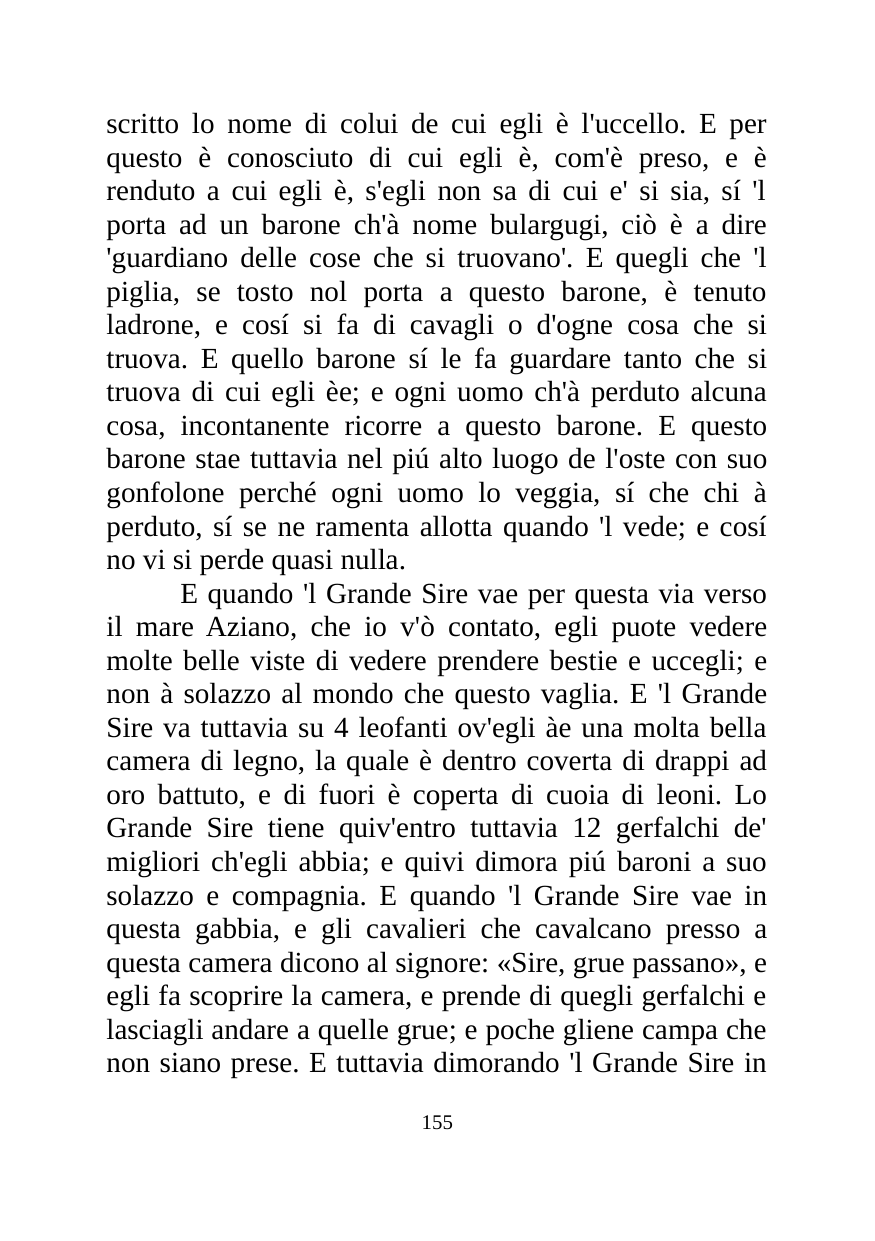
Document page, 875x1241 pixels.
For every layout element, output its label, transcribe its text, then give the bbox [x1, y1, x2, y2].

text E quando 'l Grande Sire vae per questa via verso il mare Aziano, che io v'ò contato, egli puote vedere molte belle viste di vedere prendere bestie e uccegli; e non à solazzo al mondo che questo vaglia. E 'l Grande Sire va tuttavia su 4 leofanti ov'egli àe una molta bella camera di legno, la quale è dentro coverta di drappi ad oro battuto, e di fuori è coperta di cuoia di leoni. Lo Grande Sire tiene quiv'entro tuttavia 12 gerfalchi de' migliori ch'egli abbia; e quivi dimora piú baroni a suo solazzo e compagnia. E quando 'l Grande Sire vae in questa gabbia, e gli cavalieri che cavalcano presso a questa camera dicono al signore: «Sire, grue passano», e egli fa scoprire la camera, e prende di quegli gerfalchi e lasciagli andare a quelle grue; e poche gliene campa che non siano prese. E tuttavia dimorando 'l Grande Sire in [106, 576, 768, 1079]
text scritto lo nome di colui de cui egli è l'uccello. E per questo è conosciuto di cui egli è, com'è preso, e è renduto a cui egli è, s'egli non sa di cui e' si sia, sí 'l porta ad un barone ch'à nome bulargugi, ciò è a dire 'guardiano delle cose che si truovano'. E quegli che 'l piglia, se tosto nol porta a questo barone, è tenuto ladrone, e cosí si fa di cavagli o d'ogne cosa che si truova. E quello barone sí le fa guardare tanto che si truova di cui egli èe; e ogni uomo ch'à perduto alcuna cosa, incontanente ricorre a questo barone. E questo barone stae tuttavia nel piú alto luogo de l'oste con suo gonfolone perché ogni uomo lo veggia, sí che chi à perduto, sí se ne ramenta allotta quando 'l vede; e cosí no vi si perde quasi nulla. [106, 106, 768, 576]
